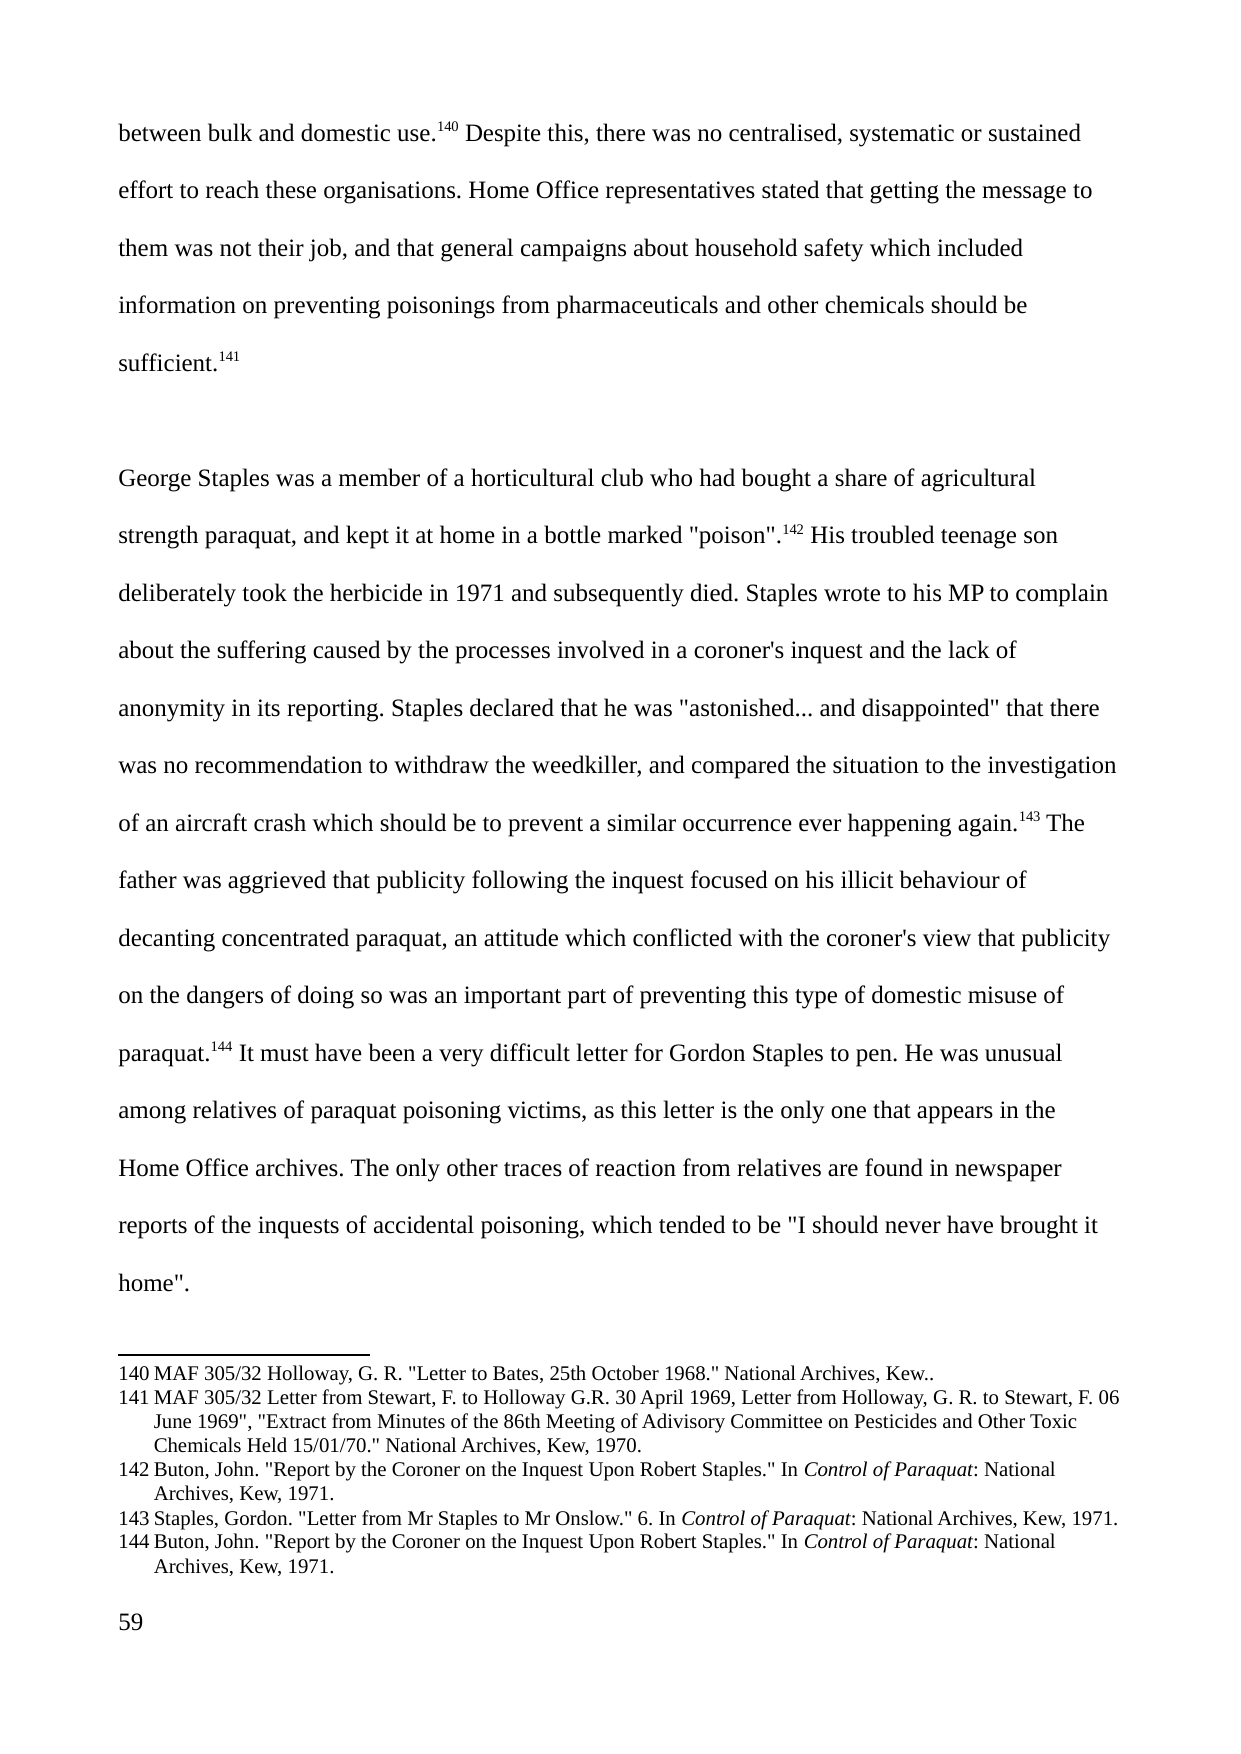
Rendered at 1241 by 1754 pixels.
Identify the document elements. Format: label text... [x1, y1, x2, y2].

text between bulk and domestic use. Despite this, there was no centralised, systematic or sustained effort to reach these organisations. Home Office representatives stated that getting the message to them was not their job, and that general campaigns about household safety which included information on preventing poisonings from pharmaceuticals and other chemicals should be sufficient. [118, 118, 1122, 377]
text MAF 305/32 Holloway, G. R. "Letter to Bates, 25th October 1968." National Archives, Kew.. [118, 1361, 1122, 1385]
text MAF 305/32 Letter from Stewart, F. to Holloway G.R. 30 April 1969, Letter from Holloway, G. R. to Stewart, F. 06 June 1969", "Extract from Minutes of the 86th Meeting of Adivisory Committee on Pesticides and Other Toxic Chemicals Held 15/01/70." National Archives, Kew, 1970. [118, 1385, 1122, 1457]
text Buton, John. "Report by the Coroner on the Inquest Upon Robert Staples." In Control of Paraquat: National Archives, Kew, 1971. [118, 1529, 1122, 1578]
text George Staples was a member of a horticultural club who had bought a share of agricultural strength paraquat, and kept it at home in a bottle marked "poison". His troubled teenage son deliberately took the herbicide in 1971 and subsequently died. Staples wrote to his MP to complain about the suffering caused by the processes involved in a coroner's inquest and the lack of anonymity in its reporting. Staples declared that he was "astonished... and disappointed" that there was no recommendation to withdraw the weedkiller, and compared the situation to the investigation of an aircraft crash which should be to prevent a similar occurrence ever happening again. The father was aggrieved that publicity following the inquest focused on his illicit behaviour of decanting concentrated paraquat, an attitude which conflicted with the coroner's view that publicity on the dangers of doing so was an important part of preventing this type of domestic misuse of paraquat. It must have been a very difficult letter for Gordon Staples to pen. He was unusual among relatives of paraquat poisoning victims, as this letter is the only one that appears in the Home Office archives. The only other traces of reaction from relatives are found in newspaper reports of the inquests of accidental poisoning, which tended to be "I should never have brought it home". [118, 463, 1122, 1297]
text Buton, John. "Report by the Coroner on the Inquest Upon Robert Staples." In Control of Paraquat: National Archives, Kew, 1971. [118, 1457, 1122, 1505]
text Staples, Gordon. "Letter from Mr Staples to Mr Onslow." 6. In Control of Paraquat: National Archives, Kew, 1971. [118, 1505, 1122, 1529]
